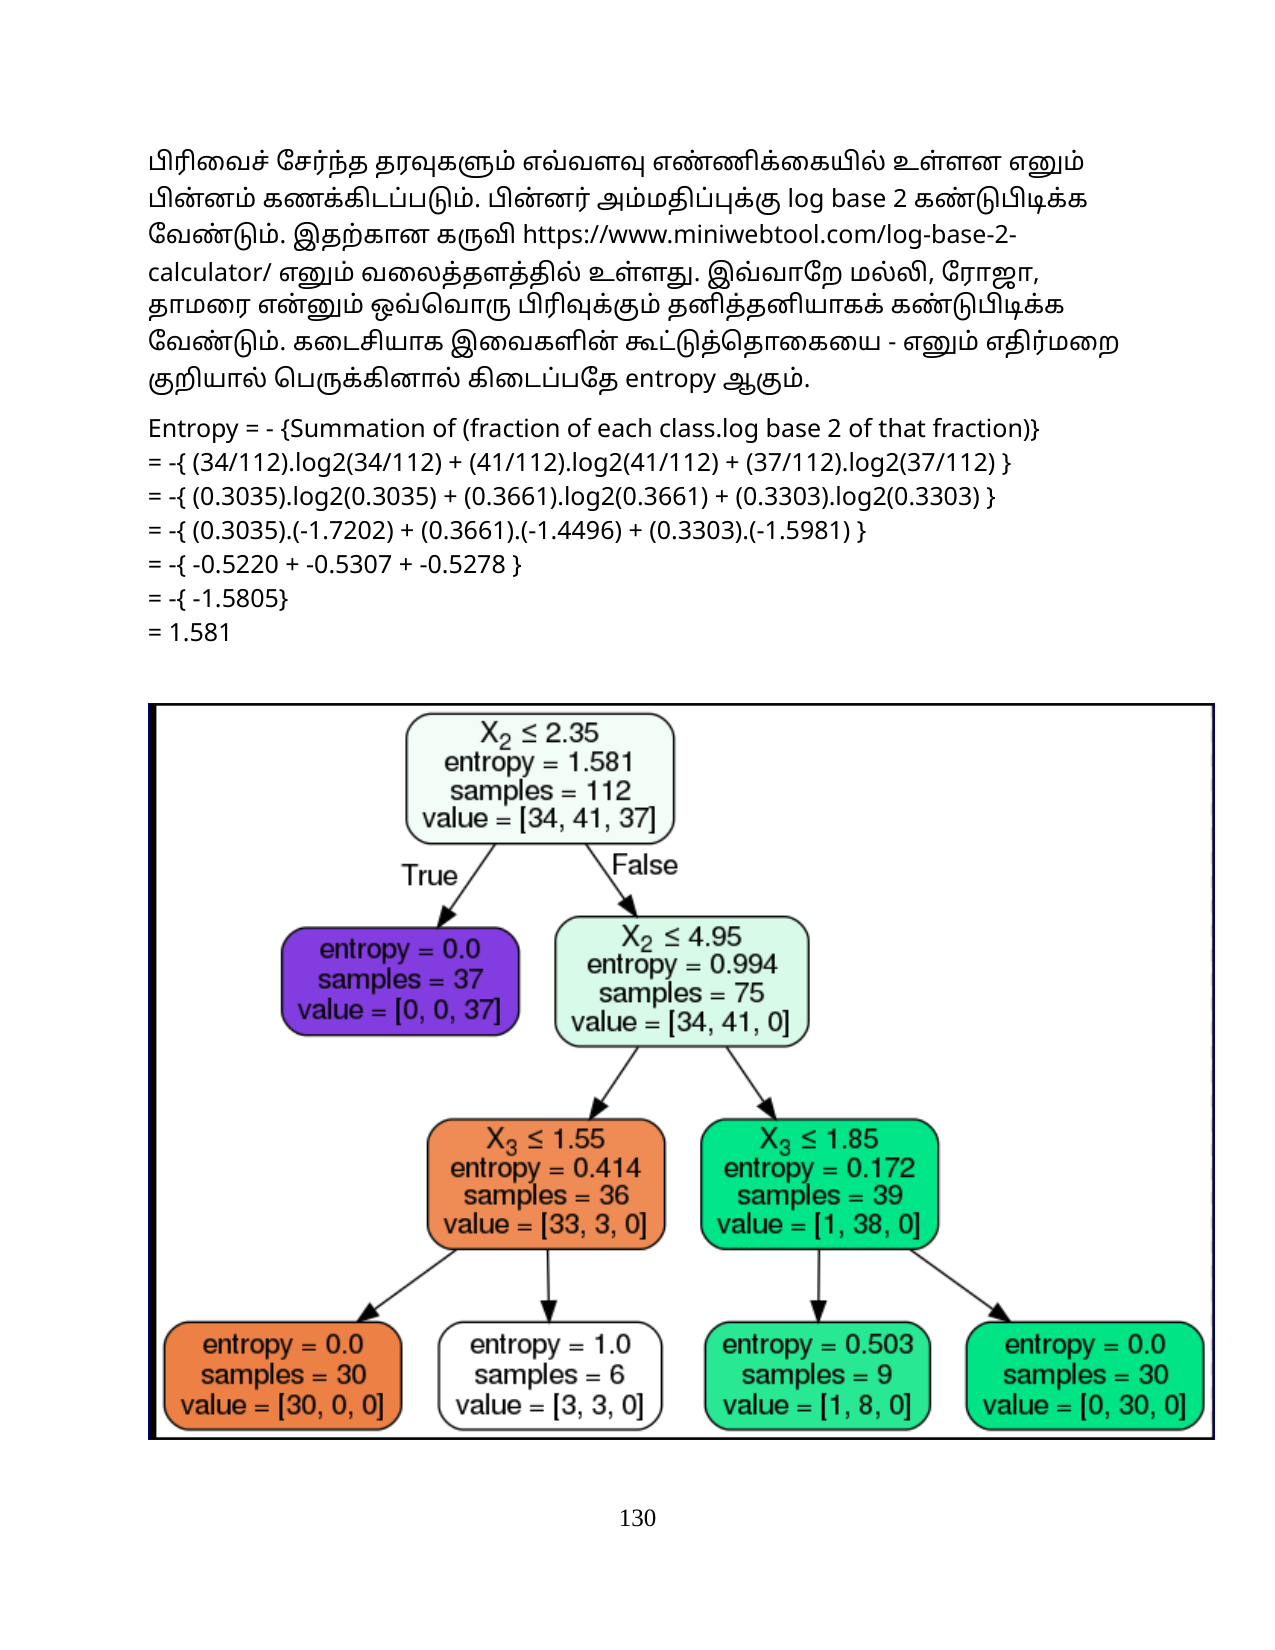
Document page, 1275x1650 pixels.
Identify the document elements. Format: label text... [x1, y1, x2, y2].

picture [149, 704, 1213, 1439]
text பிரிவைச் சேர்ந்த தரவுகளும் எவ்வளவு எண்ணிக்கையில் உள்ளன எனும் பின்னம் கணக்கிடப்படும். பின்னர் அம்மதிப்புக்கு log base 2 கண்டுபிடிக்க வேண்டும். இதற்கான கருவி https://www.miniwebtool.com/log-base-2-calculator/ எனும் வலைத்தளத்தில் உள்ளது. இவ்வாறே மல்லி, ரோஜா, தாமரை என்னும் ஒவ்வொரு பிரிவுக்கும் தனித்தனியாகக் கண்டுபிடிக்க வேண்டும். கடைசியாக இவைகளின் கூட்டுத்தொகையை - எனும் எதிர்மறை குறியால் பெருக்கினால் கிடைப்பதே entropy ஆகும். [118, 118, 1157, 381]
text Entropy = - {Summation of (fraction of each class.log base 2 of that fraction)} = -{ (34/112).log2(34/112) + (41/112).log2(41/112) + (37/112).log2(37/112) } = -{ (0.3035).log2(0.3035) + (0.3661).log2(0.3661) + (0.3303).log2(0.3303) } = -{ (0.3035).(-1.7202) + (0.3661).(-1.4496) + (0.3303).(-1.5981) } = -{ -0.5220 + -0.5307 + -0.5278 } = -{ -1.5805} = 1.581 [118, 381, 1157, 649]
